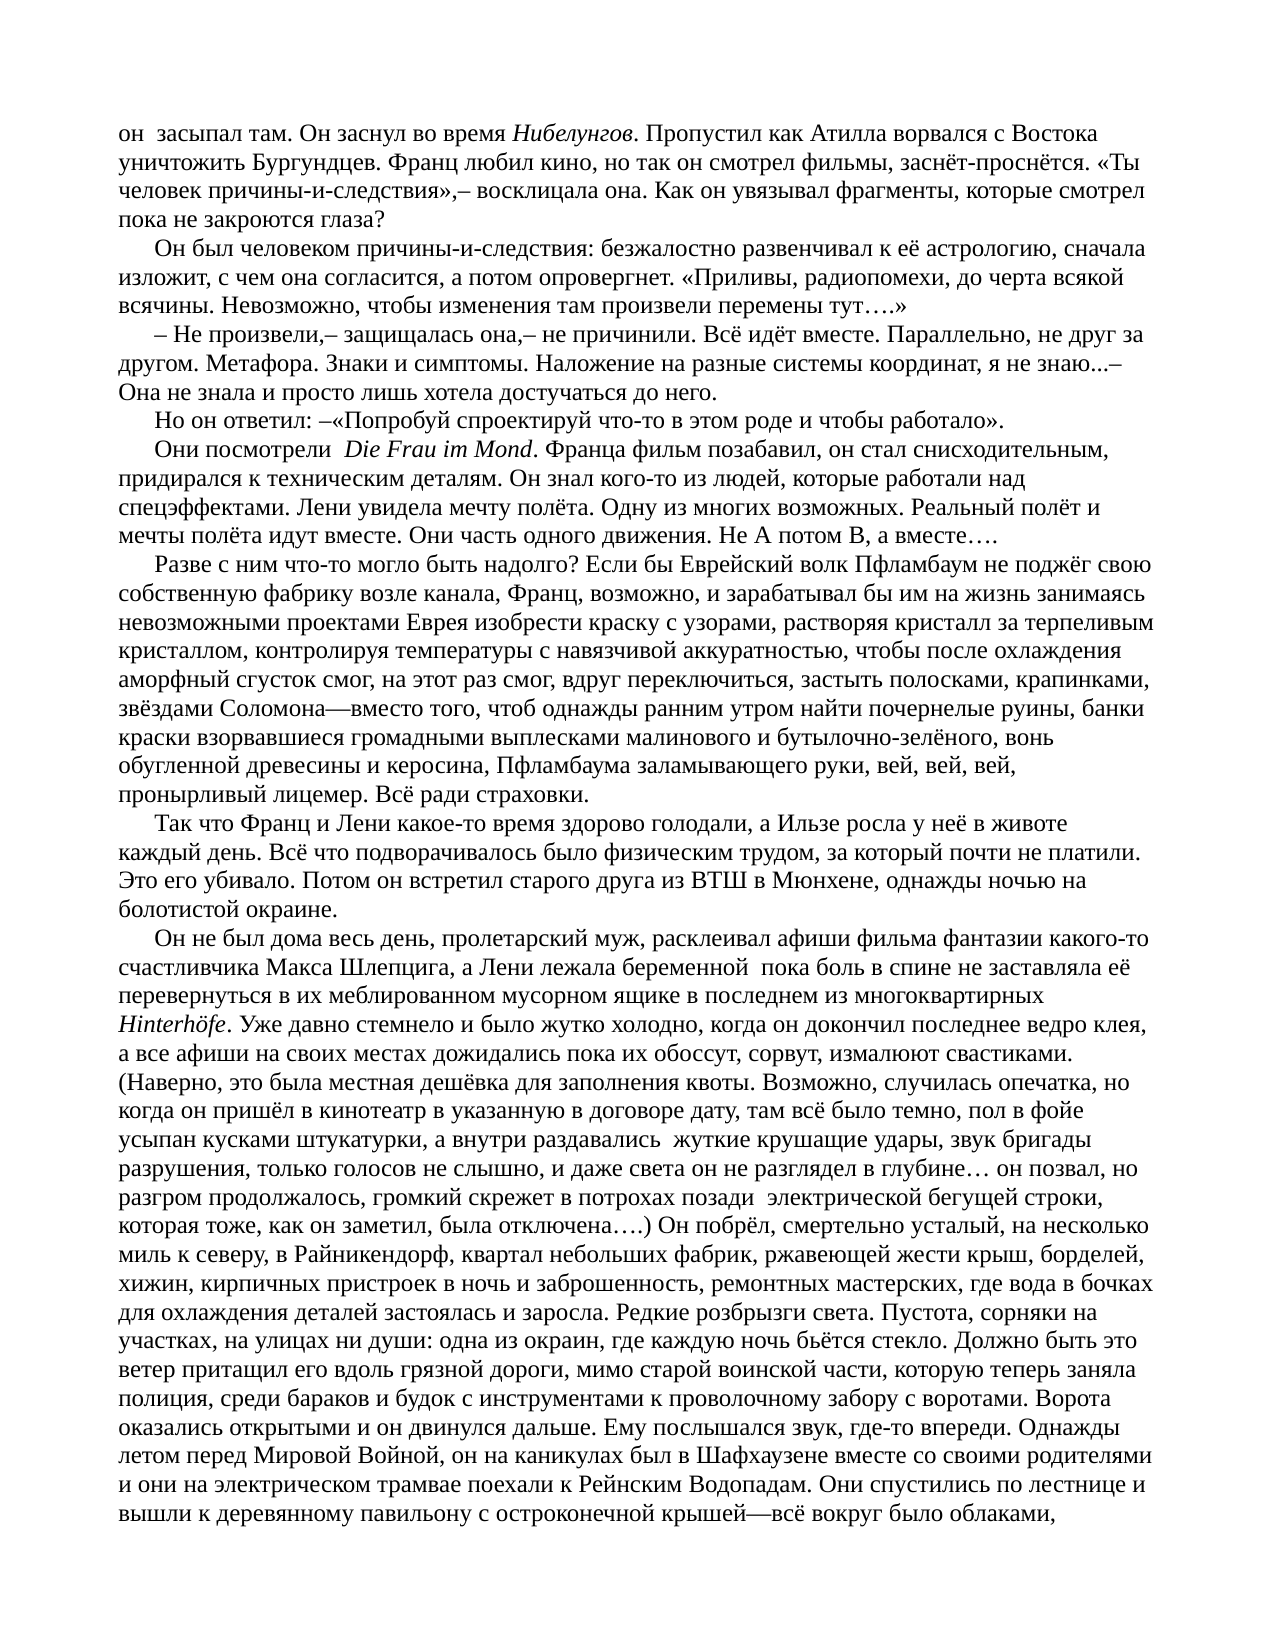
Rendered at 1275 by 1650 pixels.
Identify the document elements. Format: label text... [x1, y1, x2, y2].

text Они посмотрели Die Frau im Mond. Франца фильм позабавил, он стал снисходительным, придирался к техническим деталям. Он знал кого-то из людей, которые работали над спецэффектами. Лени увидела мечту полёта. Одну из многих возможных. Реальный полёт и мечты полёта идут вместе. Они часть одного движения. Не А потом В, а вместе…. [118, 434, 1157, 549]
text Он был человеком причины-и-следствия: безжалостно развенчивал к её астрологию, сначала изложит, с чем она согласится, а потом опровергнет. «Приливы, радиопомехи, до черта всякой всячины. Невозможно, чтобы изменения там произвели перемены тут….» [118, 233, 1157, 319]
text он засыпал там. Он заснул во время Нибелунгов. Пропустил как Атилла ворвался с Востока уничтожить Бургундцев. Франц любил кино, но так он смотрел фильмы, заснёт-проснётся. «Ты человек причины-и-следствия»,– восклицала она. Как он увязывал фрагменты, которые смотрел пока не закроются глаза? [118, 118, 1157, 233]
text – Не произвели,– защищалась она,– не причинили. Всё идёт вместе. Параллельно, не друг за другом. Метафора. Знаки и симптомы. Наложение на разные системы координат, я не знаю...– Она не знала и просто лишь хотела достучаться до него. [118, 319, 1157, 406]
text Разве с ним что-то могло быть надолго? Если бы Еврейский волк Пфламбаум не поджёг свою собственную фабрику возле канала, Франц, возможно, и зарабатывал бы им на жизнь занимаясь невозможными проектами Еврея изобрести краску с узорами, растворяя кристалл за терпеливым кристаллом, контролируя температуры с навязчивой аккуратностью, чтобы после охлаждения аморфный сгусток смог, на этот раз смог, вдруг переключиться, застыть полосками, крапинками, звёздами Соломона—вместо того, чтоб однажды ранним утром найти почернелые руины, банки краски взорвавшиеся громадными выплесками малинового и бутылочно-зелёного, вонь обугленной древесины и керосина, Пфламбаума заламывающего руки, вей, вей, вей, пронырливый лицемер. Всё ради страховки. [118, 549, 1157, 808]
text Он не был дома весь день, пролетарский муж, расклеивал афиши фильма фантазии какого-то счастливчика Макса Шлепцига, а Лени лежала беременной пока боль в спине не заставляла её перевернуться в их меблированном мусорном ящике в последнем из многоквартирных Hinterhöfe. Уже давно стемнело и было жутко холодно, когда он докончил последнее ведро клея, а все афиши на своих местах дожидались пока их обоссут, сорвут, измалюют свастиками. (Наверно, это была местная дешёвка для заполнения квоты. Возможно, случилась опечатка, но когда он пришёл в кинотеатр в указанную в договоре дату, там всё было темно, пол в фойе усыпан кусками штукатурки, а внутри раздавались жуткие крушащие удары, звук бригады разрушения, только голосов не слышно, и даже света он не разглядел в глубине… он позвал, но разгром продолжалось, громкий скрежет в потрохах позади электрической бегущей строки, которая тоже, как он заметил, была отключена….) Он побрёл, смертельно усталый, на несколько миль к северу, в Райникендорф, квартал небольших фабрик, ржавеющей жести крыш, борделей, хижин, кирпичных пристроек в ночь и заброшенность, ремонтных мастерских, где вода в бочках для охлаждения деталей застоялась и заросла. Редкие розбрызги света. Пустота, сорняки на участках, на улицах ни души: одна из окраин, где каждую ночь бьётся стекло. Должно быть это ветер притащил его вдоль грязной дороги, мимо старой воинской части, которую теперь заняла полиция, среди бараков и будок с инструментами к проволочному забору с воротами. Ворота оказались открытыми и он двинулся дальше. Ему послышался звук, где-то впереди. Однажды летом перед Мировой Войной, он на каникулах был в Шафхаузене вместе со своими родителями и они на электрическом трамвае поехали к Рейнским Водопадам. Они спустились по лестнице и вышли к деревянному павильону с остроконечной крышей—всё вокруг было облаками, [118, 923, 1157, 1527]
text Но он ответил: –«Попробуй спроектируй что-то в этом роде и чтобы работало». [118, 406, 1157, 434]
text Так что Франц и Лени какое-то время здорово голодали, а Ильзе росла у неё в животе каждый день. Всё что подворачивалось было физическим трудом, за который почти не платили. Это его убивало. Потом он встретил старого друга из ВТШ в Мюнхене, однажды ночью на болотистой окраине. [118, 808, 1157, 923]
